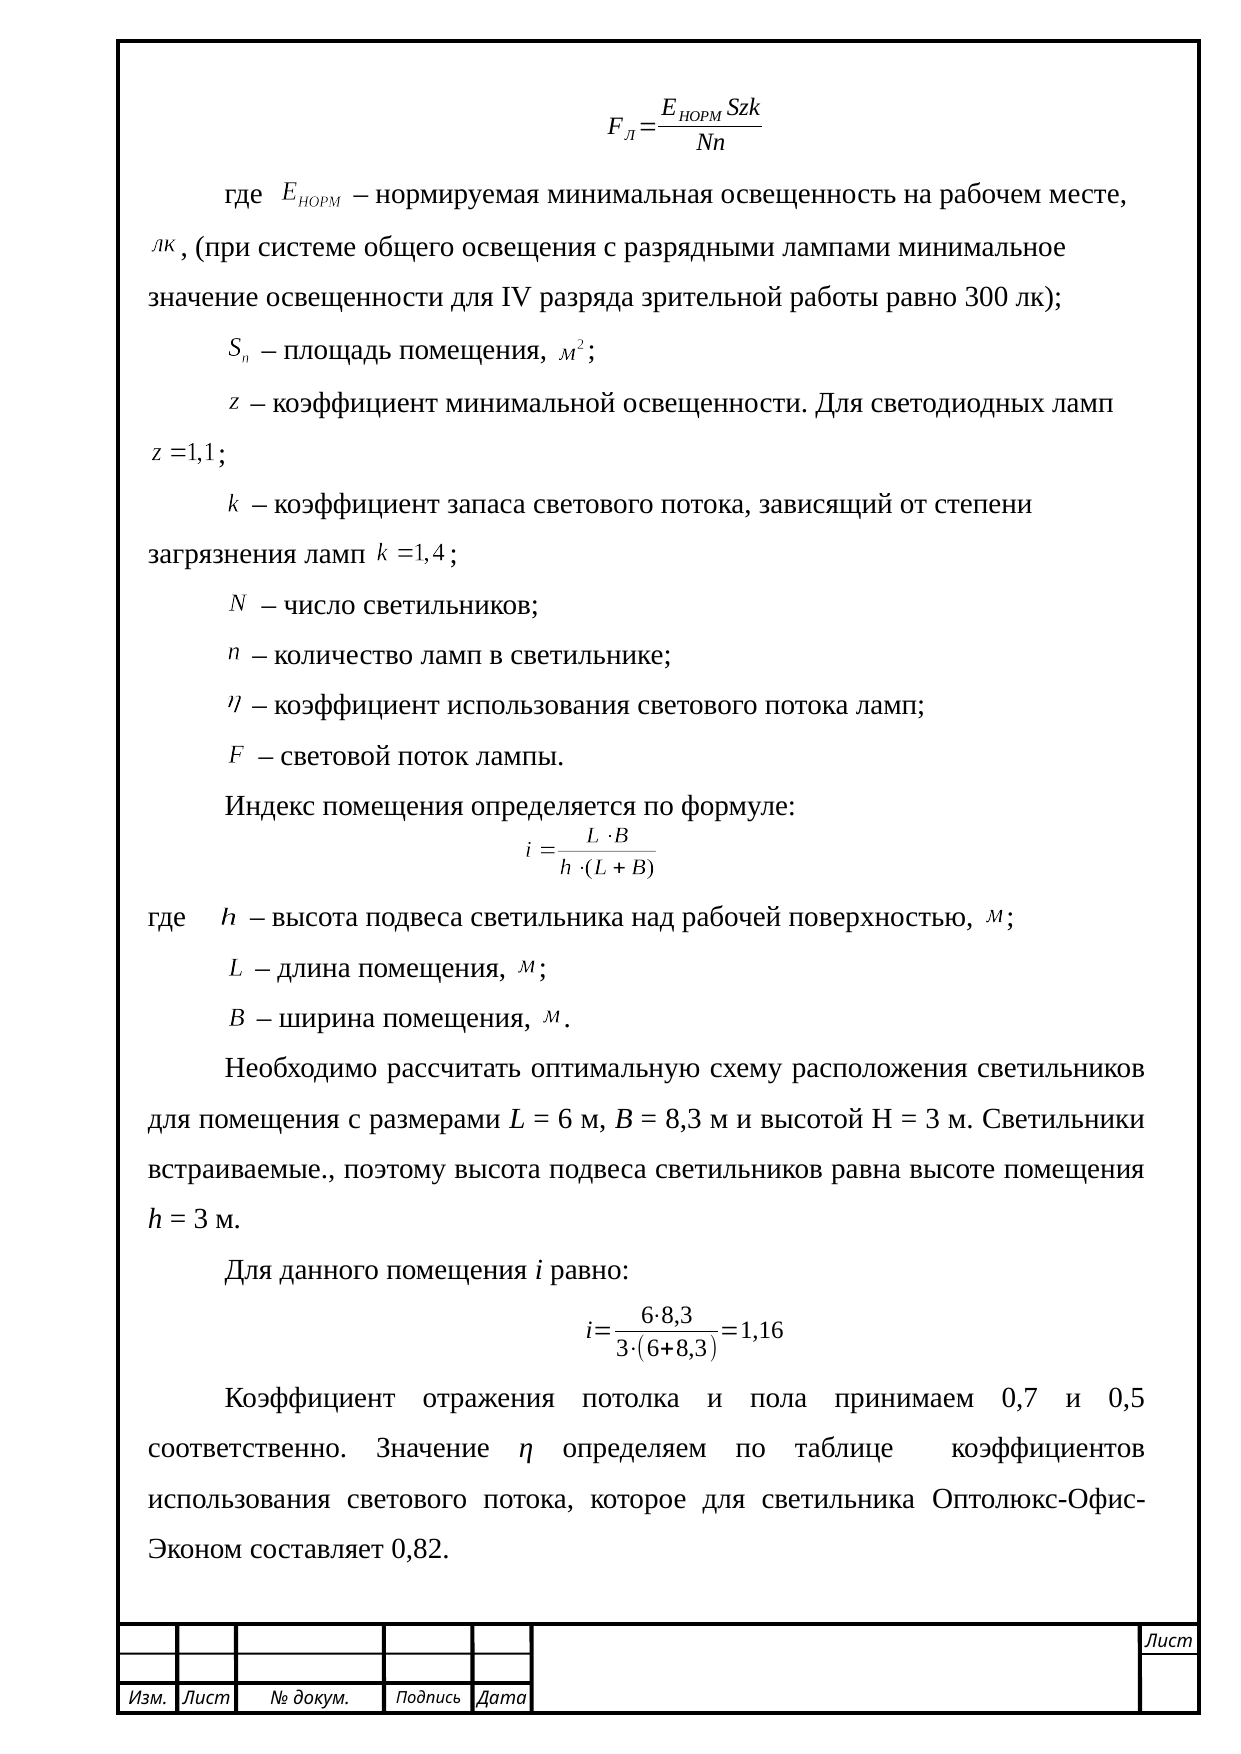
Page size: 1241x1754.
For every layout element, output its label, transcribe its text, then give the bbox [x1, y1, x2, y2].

text – длина помещения, ; [148, 950, 1146, 983]
text – коэффициент запаса светового потока, зависящий от степени загрязнения ламп ; [148, 486, 1146, 570]
text Индекс помещения определяется по формуле: [148, 788, 1146, 822]
text – ширина помещения, . [148, 1000, 1146, 1034]
text – площадь помещения, ; [148, 330, 1146, 369]
text Необходимо рассчитать оптимальную схему расположения светильников для помещения с размерами L = 6 м, B = 8,3 м и высотой H = 3 м. Светильники встраиваемые., поэтому высота подвеса светильников равна высоте помещения h = 3 м. [148, 1051, 1146, 1235]
text – коэффициент использования светового потока ламп; [148, 687, 1146, 721]
text где – высота подвеса светильника над рабочей поверхностью, ; [148, 899, 1146, 933]
text – коэффициент минимальной освещенности. Для светодиодных ламп ; [148, 386, 1146, 469]
text Коэффициент отражения потолка и пола принимаем 0,7 и 0,5 соответственно. Значение η определяем по таблице коэффициентов использования светового потока, которое для светильника Оптолюкс-Офис-Эконом составляет 0,82. [148, 1380, 1146, 1564]
text где – нормируемая минимальная освещенность на рабочем месте, , (при системе общего освещения с разрядными лампами минимальное значение освещенности для IV разряда зрительной работы равно 300 лк); [148, 173, 1146, 313]
text Для данного помещения i равно: [148, 1252, 1146, 1285]
text – количество ламп в светильнике; [148, 637, 1146, 671]
text – световой поток лампы. [148, 738, 1146, 771]
text – число светильников; [148, 587, 1146, 620]
